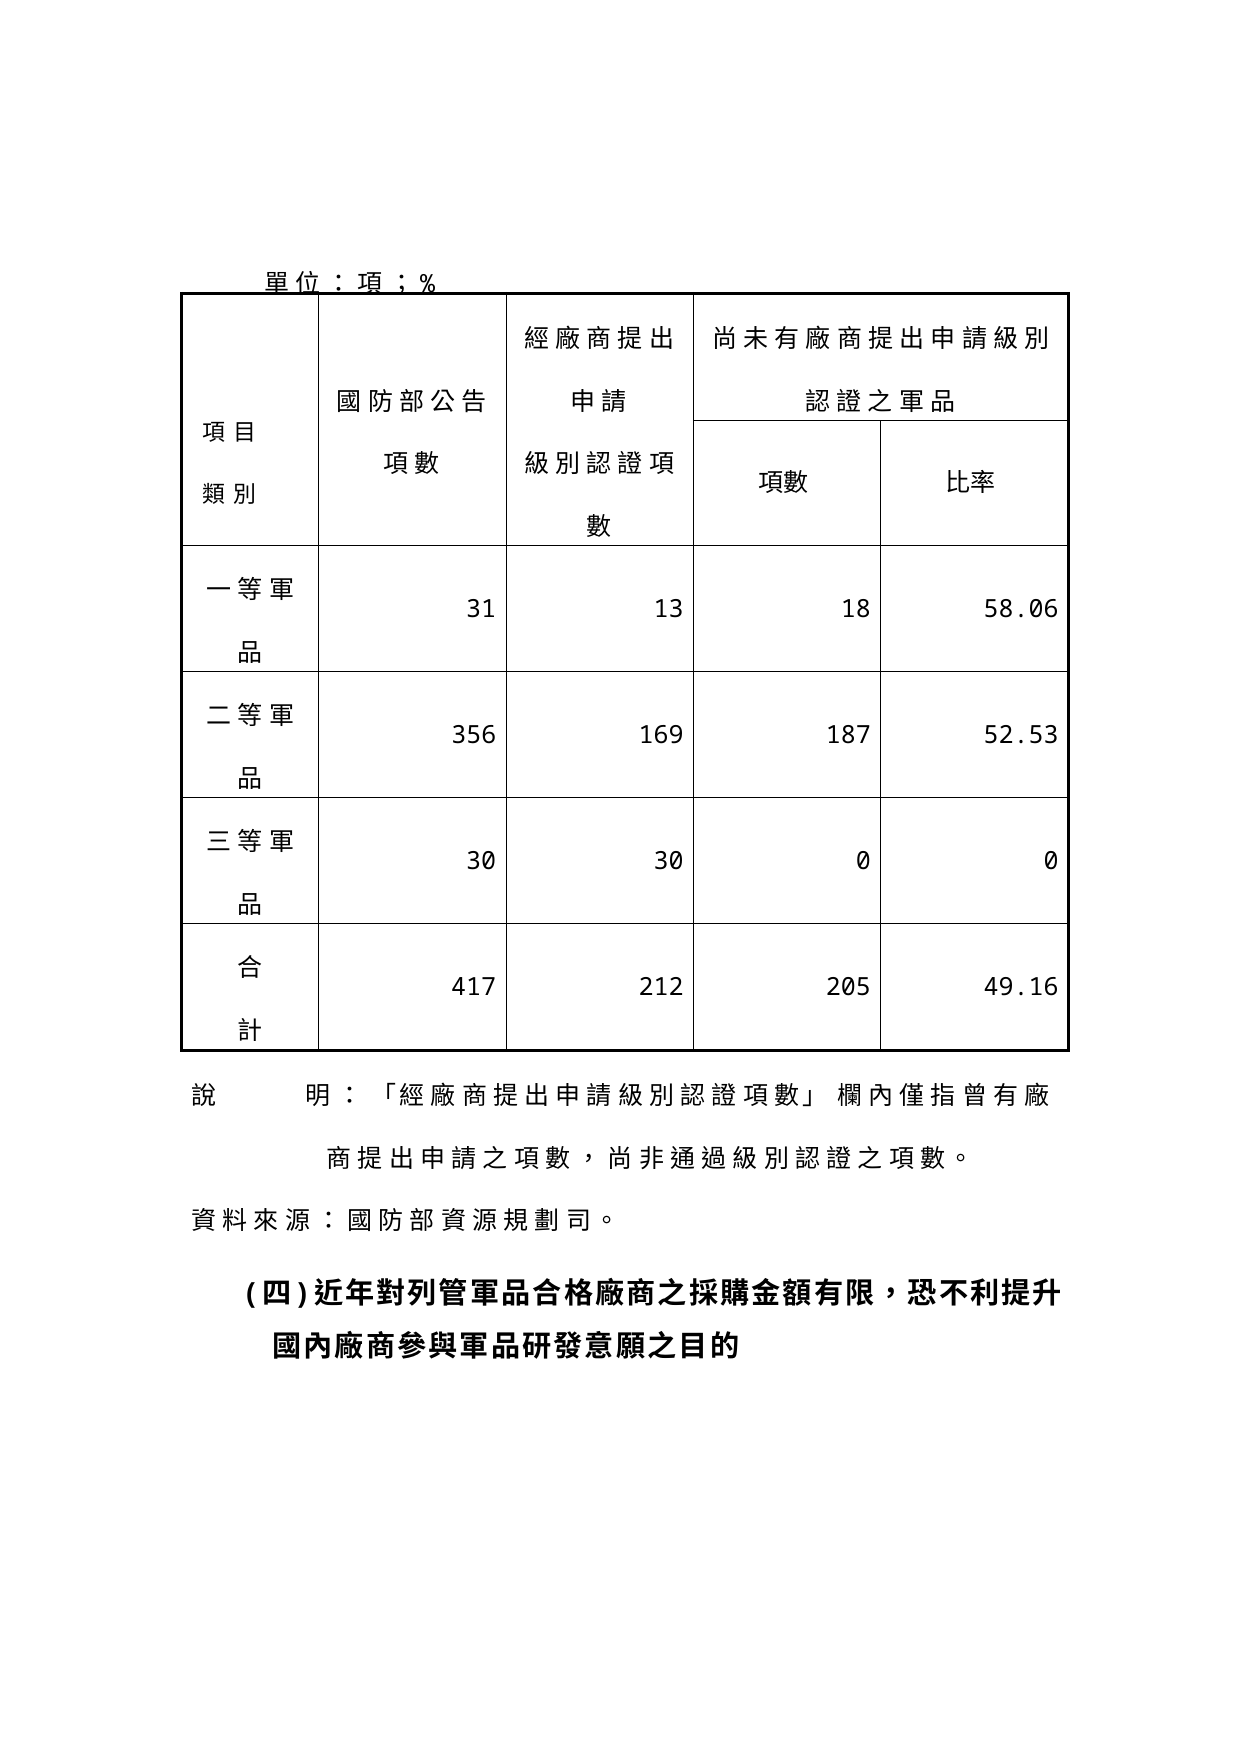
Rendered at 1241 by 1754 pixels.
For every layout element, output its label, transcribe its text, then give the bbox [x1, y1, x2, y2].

table_cell 212 [507, 924, 693, 1049]
table_cell 項數 [694, 421, 880, 545]
table_cell 31 [319, 546, 506, 671]
table_cell 三等軍品 [183, 798, 318, 923]
table_cell 30 [319, 798, 506, 923]
table_cell 169 [507, 672, 693, 797]
table_cell 49.16 [881, 924, 1067, 1049]
table_cell 比率 [881, 421, 1067, 545]
table_header 經廠商提出申請 級別認證項數 [507, 295, 693, 545]
table_cell 18 [694, 546, 880, 671]
table_cell 52.53 [881, 672, 1067, 797]
table_cell 一等軍品 [183, 546, 318, 671]
table_cell 0 [694, 798, 880, 923]
table_cell 356 [319, 672, 506, 797]
table_cell 417 [319, 924, 506, 1049]
table_header 國防部公告項數 [319, 295, 506, 545]
table_header 項目 類別 [183, 295, 318, 545]
table_cell 二等軍品 [183, 672, 318, 797]
table_cell 205 [694, 924, 880, 1049]
table_cell 58.06 [881, 546, 1067, 671]
text 資料來源：國防部資源規劃司。 [179, 1177, 1063, 1240]
table_cell 0 [881, 798, 1067, 923]
table_cell 13 [507, 546, 693, 671]
table_header 尚未有廠商提出申請級別認證之軍品 [694, 295, 1067, 420]
table_cell 30 [507, 798, 693, 923]
text 單位：項；% [177, 229, 1063, 292]
text 說 明：「經廠商提出申請級別認證項數」欄內僅指曾有廠商提出申請之項數，尚非通過級別認證之項數。 [179, 1052, 1063, 1177]
table_cell 合 計 [183, 924, 318, 1049]
text (四)近年對列管軍品合格廠商之採購金額有限，恐不利提升國內廠商參與軍品研發意願之目的 [236, 1240, 1063, 1365]
table_cell 187 [694, 672, 880, 797]
